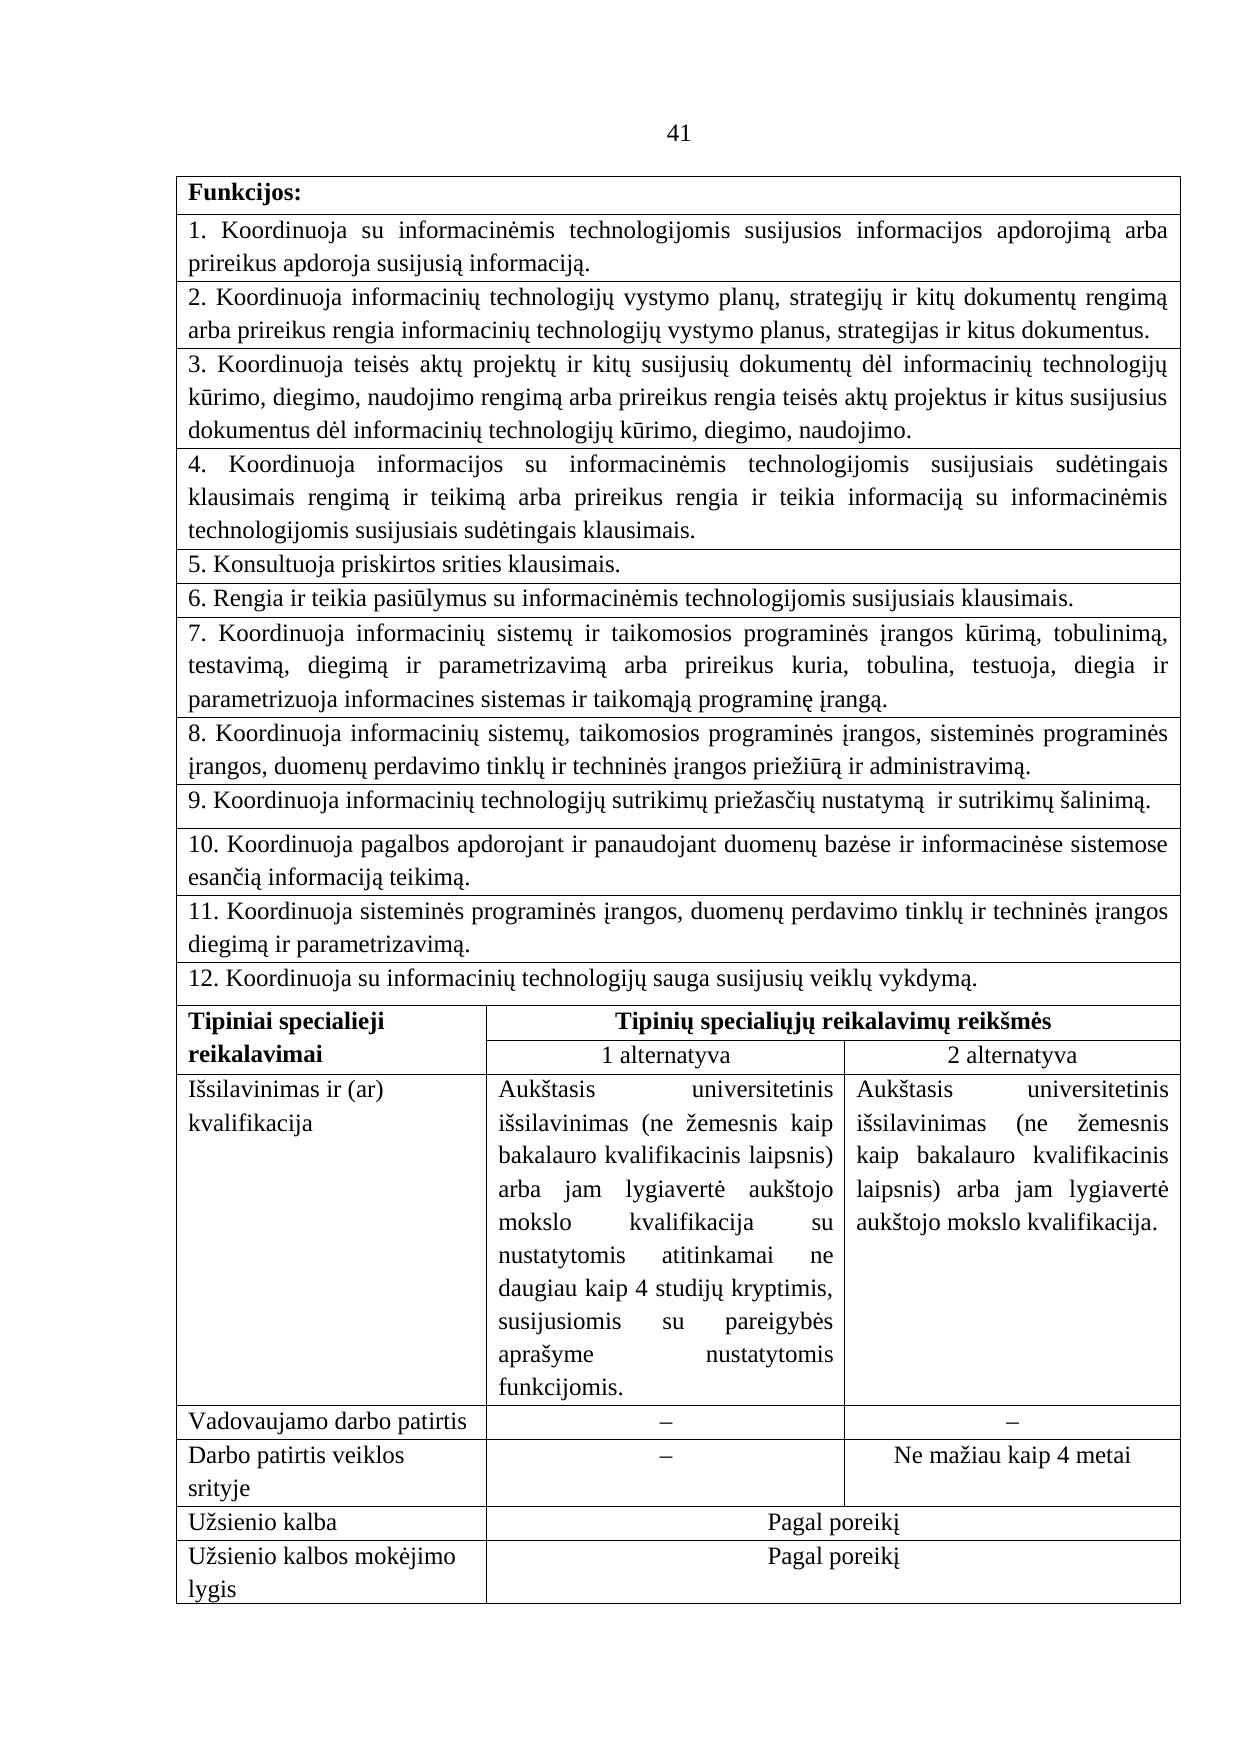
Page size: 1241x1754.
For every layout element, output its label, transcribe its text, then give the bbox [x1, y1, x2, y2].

table_cell 3. Koordinuoja teisės aktų projektų ir kitų susijusių dokumentų dėl informacinių technologijų kūrimo, diegimo, naudojimo rengimą arba prireikus rengia teisės aktų projektus ir kitus susijusius dokumentus dėl informacinių technologijų kūrimo, diegimo, naudojimo. [177, 349, 1180, 448]
table_cell – [487, 1440, 844, 1506]
table_cell Tipinių specialiųjų reikalavimų reikšmės [487, 1006, 1180, 1039]
table_cell 1. Koordinuoja su informacinėmis technologijomis susijusios informacijos apdorojimą arba prireikus apdoroja susijusią informaciją. [177, 215, 1180, 281]
table_cell Aukštasis universitetinis išsilavinimas (ne žemesnis kaip bakalauro kvalifikacinis laipsnis) arba jam lygiavertė aukštojo mokslo kvalifikacija. [845, 1075, 1180, 1405]
table_cell 12. Koordinuoja su informacinių technologijų sauga susijusių veiklų vykdymą. [177, 963, 1180, 1005]
table_cell Aukštasis universitetinis išsilavinimas (ne žemesnis kaip bakalauro kvalifikacinis laipsnis) arba jam lygiavertė aukštojo mokslo kvalifikacija su nustatytomis atitinkamai ne daugiau kaip 4 studijų kryptimis, susijusiomis su pareigybės aprašyme nustatytomis funkcijomis. [487, 1075, 844, 1405]
table_cell Tipiniai specialieji reikalavimai [177, 1006, 486, 1073]
table_cell 11. Koordinuoja sisteminės programinės įrangos, duomenų perdavimo tinklų ir techninės įrangos diegimą ir parametrizavimą. [177, 896, 1180, 962]
table_cell 8. Koordinuoja informacinių sistemų, taikomosios programinės įrangos, sisteminės programinės įrangos, duomenų perdavimo tinklų ir techninės įrangos priežiūrą ir administravimą. [177, 718, 1180, 784]
table_cell 6. Rengia ir teikia pasiūlymus su informacinėmis technologijomis susijusiais klausimais. [177, 584, 1180, 617]
table_cell – [845, 1406, 1180, 1439]
table_cell Ne mažiau kaip 4 metai [845, 1440, 1180, 1506]
table_cell 10. Koordinuoja pagalbos apdorojant ir panaudojant duomenų bazėse ir informacinėse sistemose esančią informaciją teikimą. [177, 829, 1180, 895]
table_cell 4. Koordinuoja informacijos su informacinėmis technologijomis susijusiais sudėtingais klausimais rengimą ir teikimą arba prireikus rengia ir teikia informaciją su informacinėmis technologijomis susijusiais sudėtingais klausimais. [177, 449, 1180, 548]
table_cell Išsilavinimas ir (ar) kvalifikacija [177, 1075, 486, 1405]
table_cell Užsienio kalbos mokėjimo lygis [177, 1541, 486, 1603]
table_cell 1 alternatyva [487, 1041, 844, 1073]
table_cell 9. Koordinuoja informacinių technologijų sutrikimų priežasčių nustatymą ir sutrikimų šalinimą. [177, 785, 1180, 828]
table_cell 2. Koordinuoja informacinių technologijų vystymo planų, strategijų ir kitų dokumentų rengimą arba prireikus rengia informacinių technologijų vystymo planus, strategijas ir kitus dokumentus. [177, 282, 1180, 348]
table_cell Užsienio kalba [177, 1507, 486, 1540]
table_cell Pagal poreikį [487, 1507, 1180, 1540]
table_cell Pagal poreikį [487, 1541, 1180, 1603]
table_cell 7. Koordinuoja informacinių sistemų ir taikomosios programinės įrangos kūrimą, tobulinimą, testavimą, diegimą ir parametrizavimą arba prireikus kuria, tobulina, testuoja, diegia ir parametrizuoja informacines sistemas ir taikomąją programinę įrangą. [177, 618, 1180, 717]
table_cell 2 alternatyva [845, 1041, 1180, 1073]
table_cell – [487, 1406, 844, 1439]
table_cell Vadovaujamo darbo patirtis [177, 1406, 486, 1439]
table_cell 5. Konsultuoja priskirtos srities klausimais. [177, 550, 1180, 582]
table_cell Funkcijos: [177, 177, 1180, 214]
table_cell Darbo patirtis veiklos srityje [177, 1440, 486, 1506]
